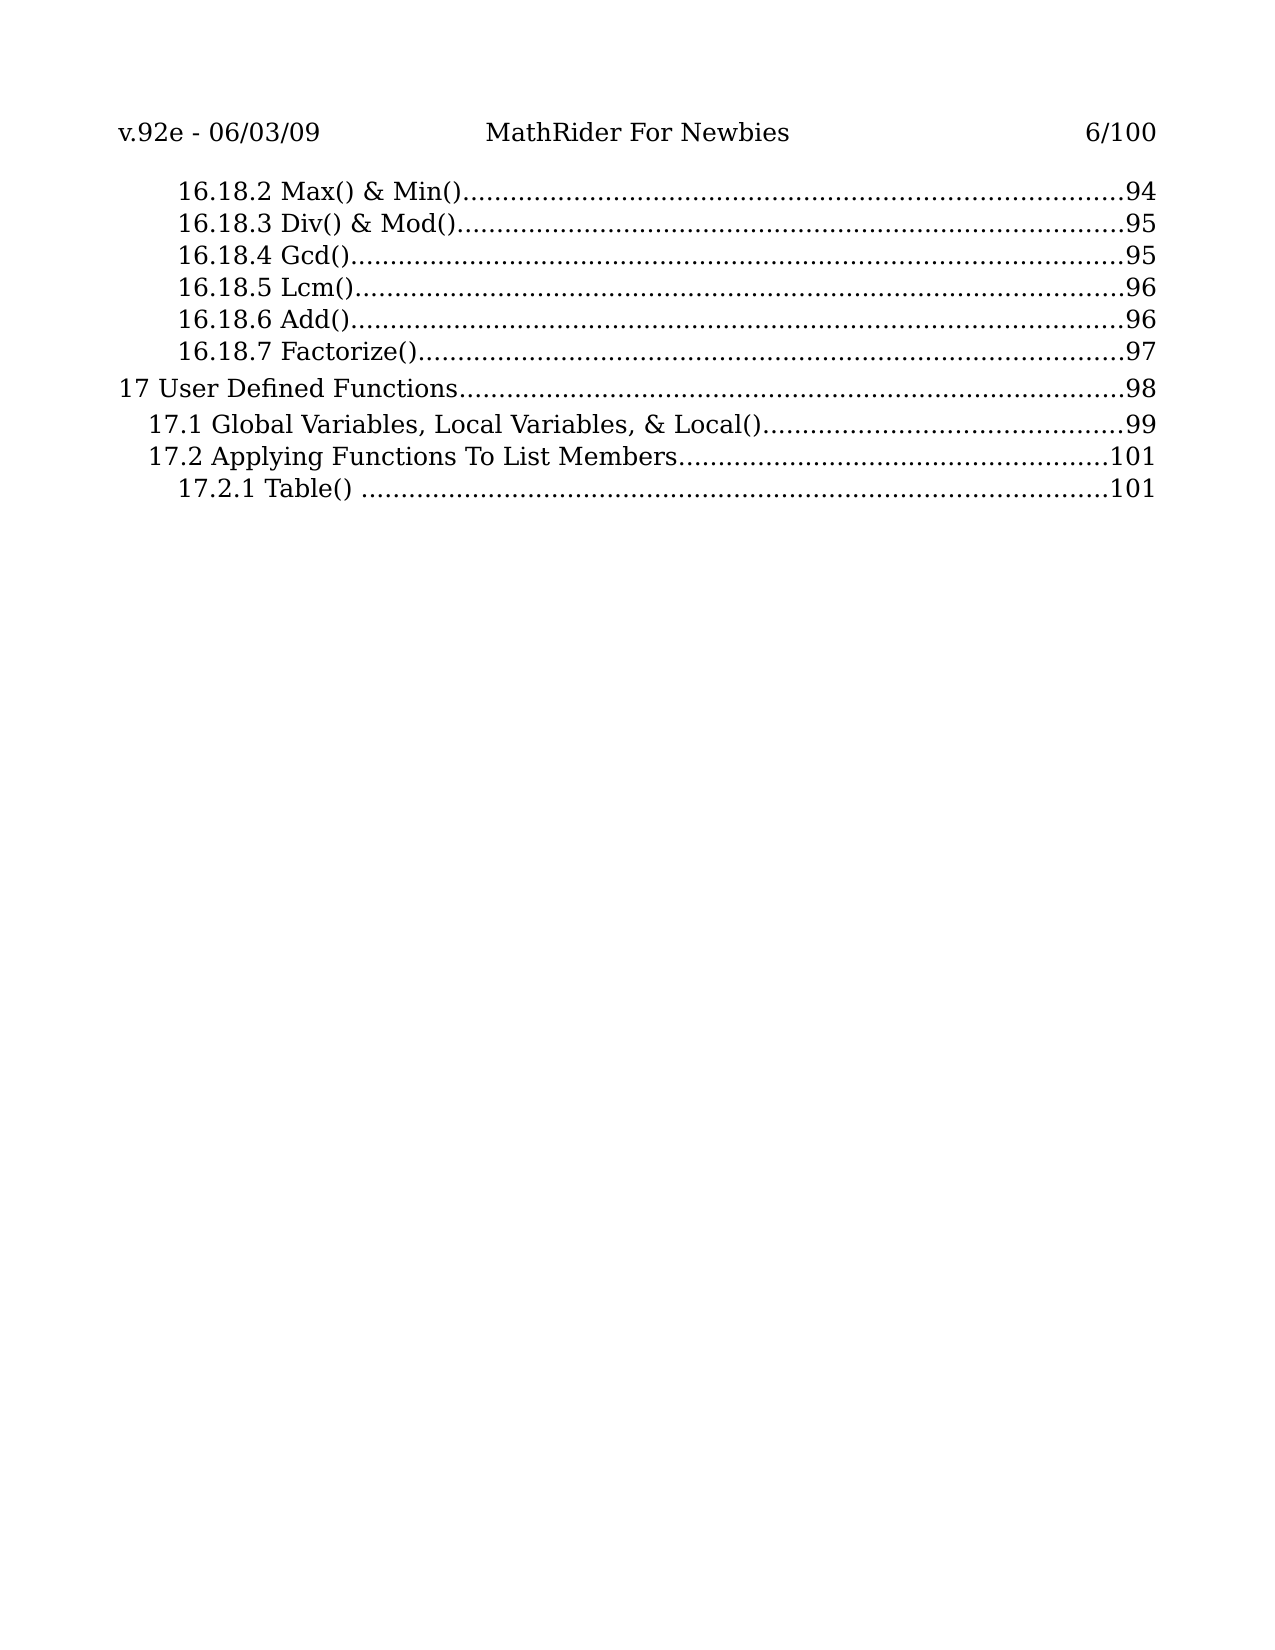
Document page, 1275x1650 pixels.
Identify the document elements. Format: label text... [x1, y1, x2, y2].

text 17.2.1 Table() 101 [177, 475, 1157, 504]
text 16.18.2 Max() & Min() 94 [177, 177, 1157, 206]
text 16.18.5 Lcm() 96 [177, 273, 1157, 302]
text 16.18.3 Div() & Mod() 95 [177, 209, 1157, 238]
text 16.18.7 Factorize() 97 [177, 337, 1157, 366]
text 16.18.6 Add() 96 [177, 305, 1157, 334]
text 17.1 Global Variables, Local Variables, & Local() 99 [148, 411, 1157, 440]
text 17.2 Applying Functions To List Members 101 [148, 443, 1157, 472]
text 16.18.4 Gcd() 95 [177, 241, 1157, 270]
text 17 User Defined Functions 98 [118, 374, 1157, 403]
